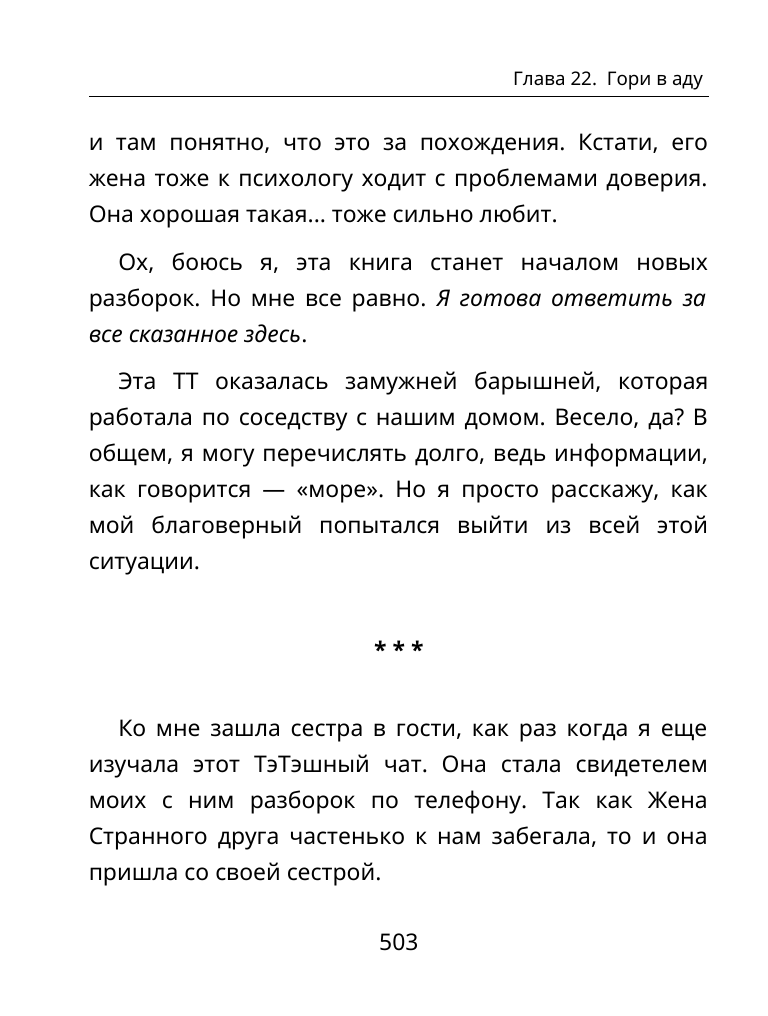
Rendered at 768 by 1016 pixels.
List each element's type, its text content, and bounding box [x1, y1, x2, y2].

text Эта ТТ оказалась замужней барышней, которая работала по соседству с нашим домом. Весело, да? В общем, я могу перечислять долго, ведь информации, как говорится — «море». Но я просто расскажу, как мой благоверный попытался выйти из всей этой ситуации. [88, 365, 709, 576]
subtitle * * * [88, 634, 709, 666]
text Ко мне зашла сестра в гости, как раз когда я еще изучала этот ТэТэшный чат. Она стала свидетелем моих с ним разборок по телефону. Так как Жена Странного друга частенько к нам забегала, то и она пришла со своей сестрой. [88, 712, 709, 887]
text и там понятно, что это за похождения. Кстати, его жена тоже к психологу ходит с проблемами доверия. Она хорошая такая... тоже сильно любит. [88, 126, 709, 229]
text Ох, боюсь я, эта книга станет началом новых разборок. Но мне все равно. Я готова ответить за все сказанное здесь. [88, 246, 709, 349]
